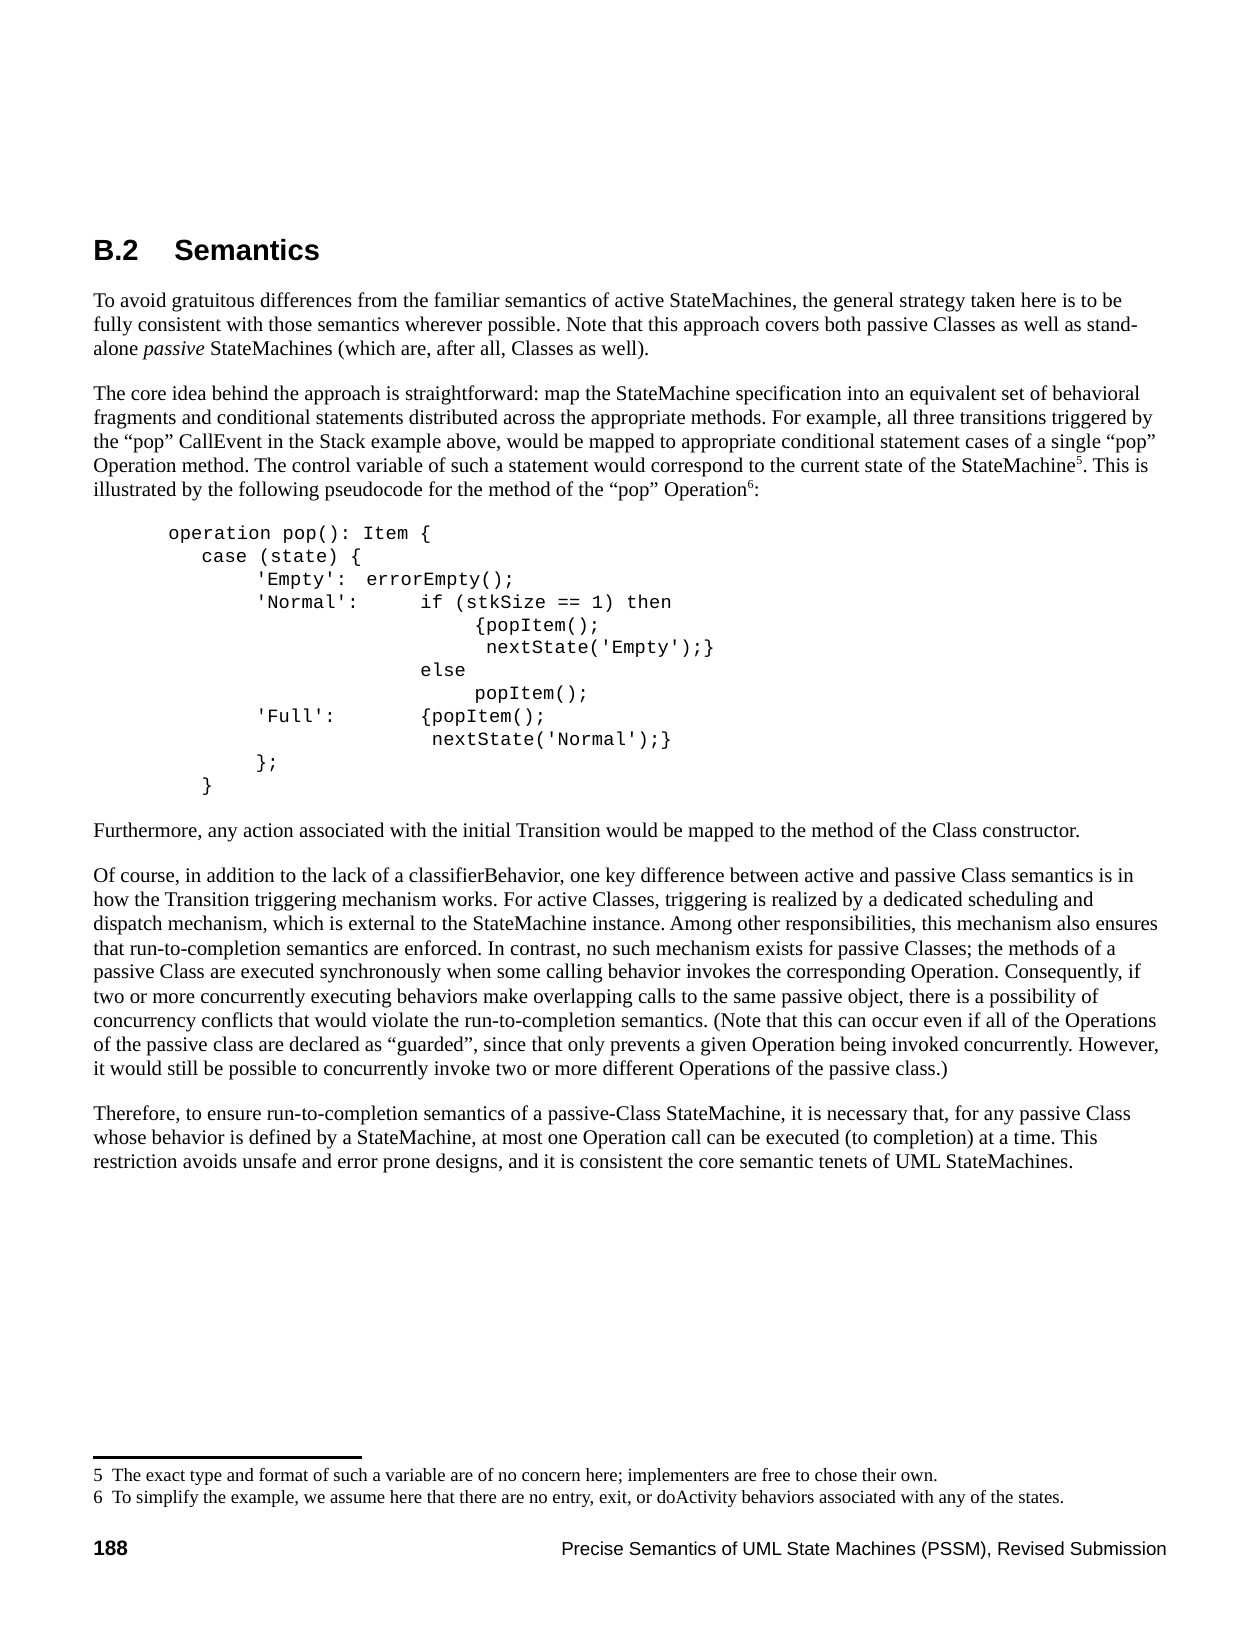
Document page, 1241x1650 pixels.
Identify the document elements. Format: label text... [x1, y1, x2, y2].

subtitle Semantics [93, 231, 1164, 266]
text The exact type and format of such a variable are of no concern here; implementers are free to chose their own. [93, 1464, 1164, 1486]
text Of course, in addition to the lack of a classifierBehavior, one key difference between active and passive Class semantics is in how the Transition triggering mechanism works. For active Classes, triggering is realized by a dedicated scheduling and dispatch mechanism, which is external to the StateMachine instance. Among other responsibilities, this mechanism also ensures that run-to-completion semantics are enforced. In contrast, no such mechanism exists for passive Classes; the methods of a passive Class are executed synchronously when some calling behavior invokes the corresponding Operation. Consequently, if two or more concurrently executing behaviors make overlapping calls to the same passive object, there is a possibility of concurrency conflicts that would violate the run-to-completion semantics. (Note that this can occur even if all of the Operations of the passive class are declared as “guarded”, since that only prevents a given Operation being invoked concurrently. However, it would still be possible to concurrently invoke two or more different Operations of the passive class.) [93, 863, 1164, 1080]
text To avoid gratuitous differences from the familiar semantics of active StateMachines, the general strategy taken here is to be fully consistent with those semantics wherever possible. Note that this approach covers both passive Classes as well as stand-alone passive StateMachines (which are, after all, Classes as well). [93, 287, 1164, 360]
text To simplify the example, we assume here that there are no entry, exit, or doActivity behaviors associated with any of the states. [93, 1486, 1164, 1507]
text operation pop(): Item { case (state) { 'Empty': errorEmpty(); 'Normal': if (stkSize == 1) then {popItem(); nextState('Empty');} else popItem(); 'Full': {popItem(); nextState('Normal');} }; } [168, 522, 1164, 797]
text Therefore, to ensure run-to-completion semantics of a passive-Class StateMachine, it is necessary that, for any passive Class whose behavior is defined by a StateMachine, at most one Operation call can be executed (to completion) at a time. This restriction avoids unsafe and error prone designs, and it is consistent the core semantic tenets of UML StateMachines. [93, 1101, 1164, 1173]
text Furthermore, any action associated with the initial Transition would be mapped to the method of the Class constructor. [93, 818, 1164, 842]
text The core idea behind the approach is straightforward: map the StateMachine specification into an equivalent set of behavioral fragments and conditional statements distributed across the appropriate methods. For example, all three transitions triggered by the “pop” CallEvent in the Stack example above, would be mapped to appropriate conditional statement cases of a single “pop” Operation method. The control variable of such a statement would correspond to the current state of the StateMachine. This is illustrated by the following pseudocode for the method of the “pop” Operation: [93, 381, 1164, 501]
